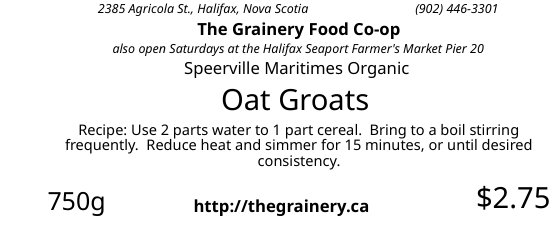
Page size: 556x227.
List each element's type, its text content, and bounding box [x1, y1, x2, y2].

table_cell Speerville Maritimes Organic Oat Groats Recipe: Use 2 parts water to 1 part cereal. Bring to a boil stirring frequently. Reduce heat and simmer for 15 minutes, or until desired consistency. [47, 57, 550, 175]
table_cell $2.75 [415, 175, 550, 217]
table_cell 750g [47, 175, 147, 217]
table_header 2385 Agricola St., Halifax, Nova Scotia (902) 446-3301 The Grainery Food Co-op also open Saturdays at the Halifax Seaport Farmer's Market Pier 20 [47, 0, 550, 57]
table_cell http://thegrainery.ca [147, 175, 415, 217]
